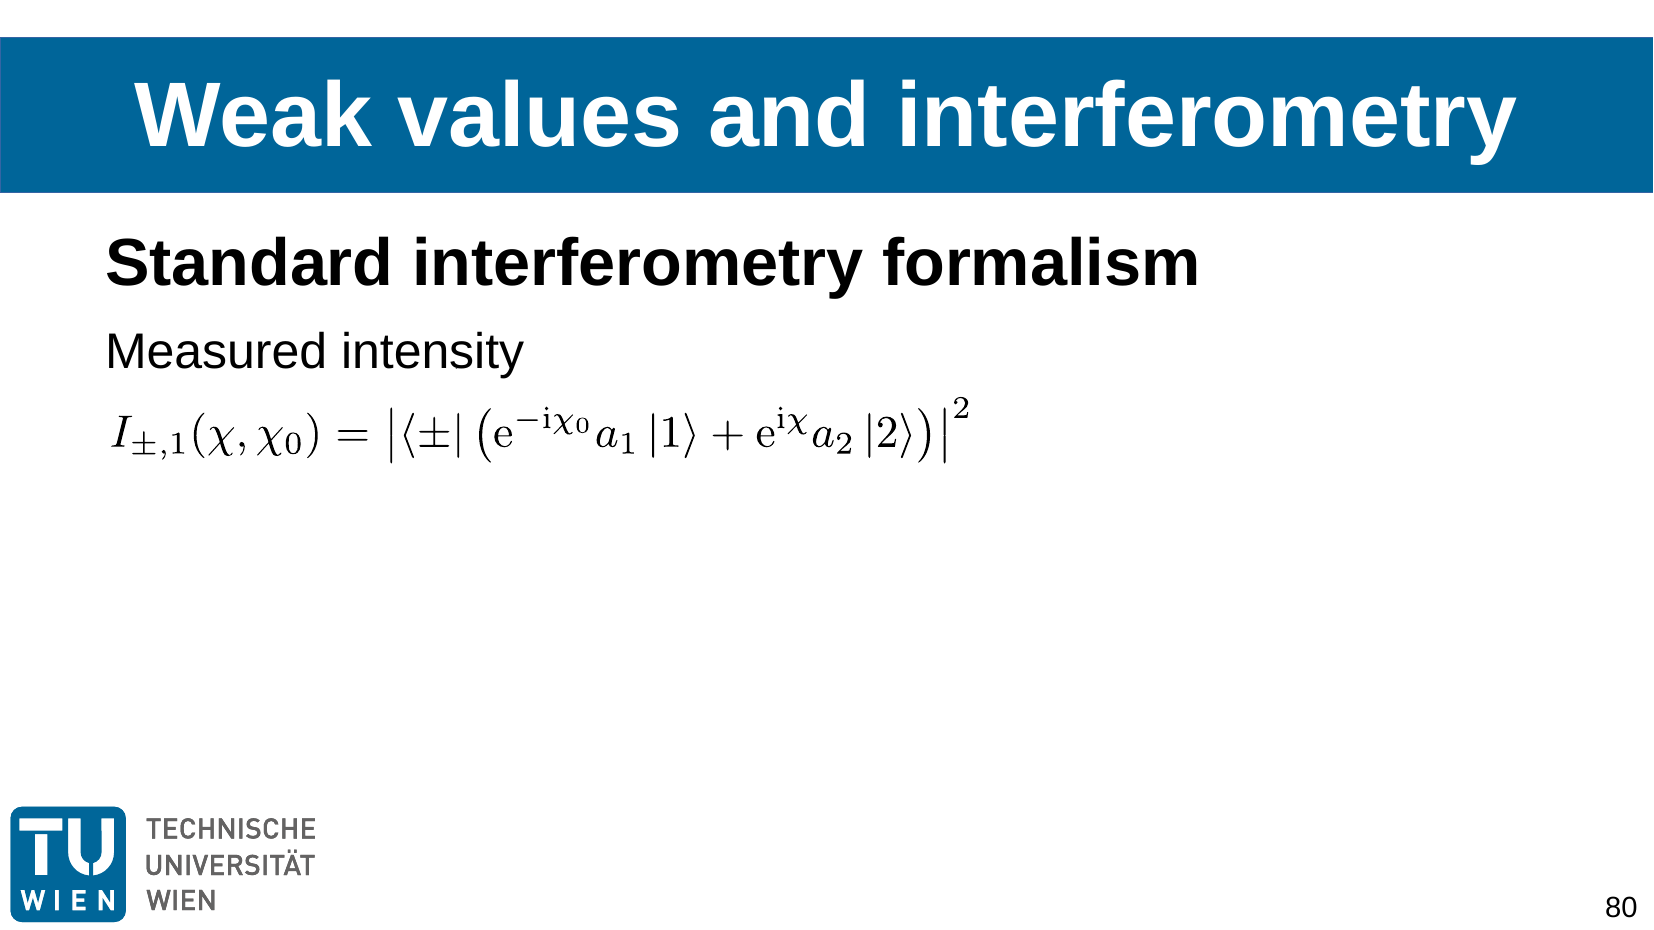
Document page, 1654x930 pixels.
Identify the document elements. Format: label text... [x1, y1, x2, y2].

list Standard interferometry formalism Measured intensity [105, 225, 1593, 391]
title Weak values and interferometry [0, 37, 1653, 193]
picture [93, 368, 975, 492]
